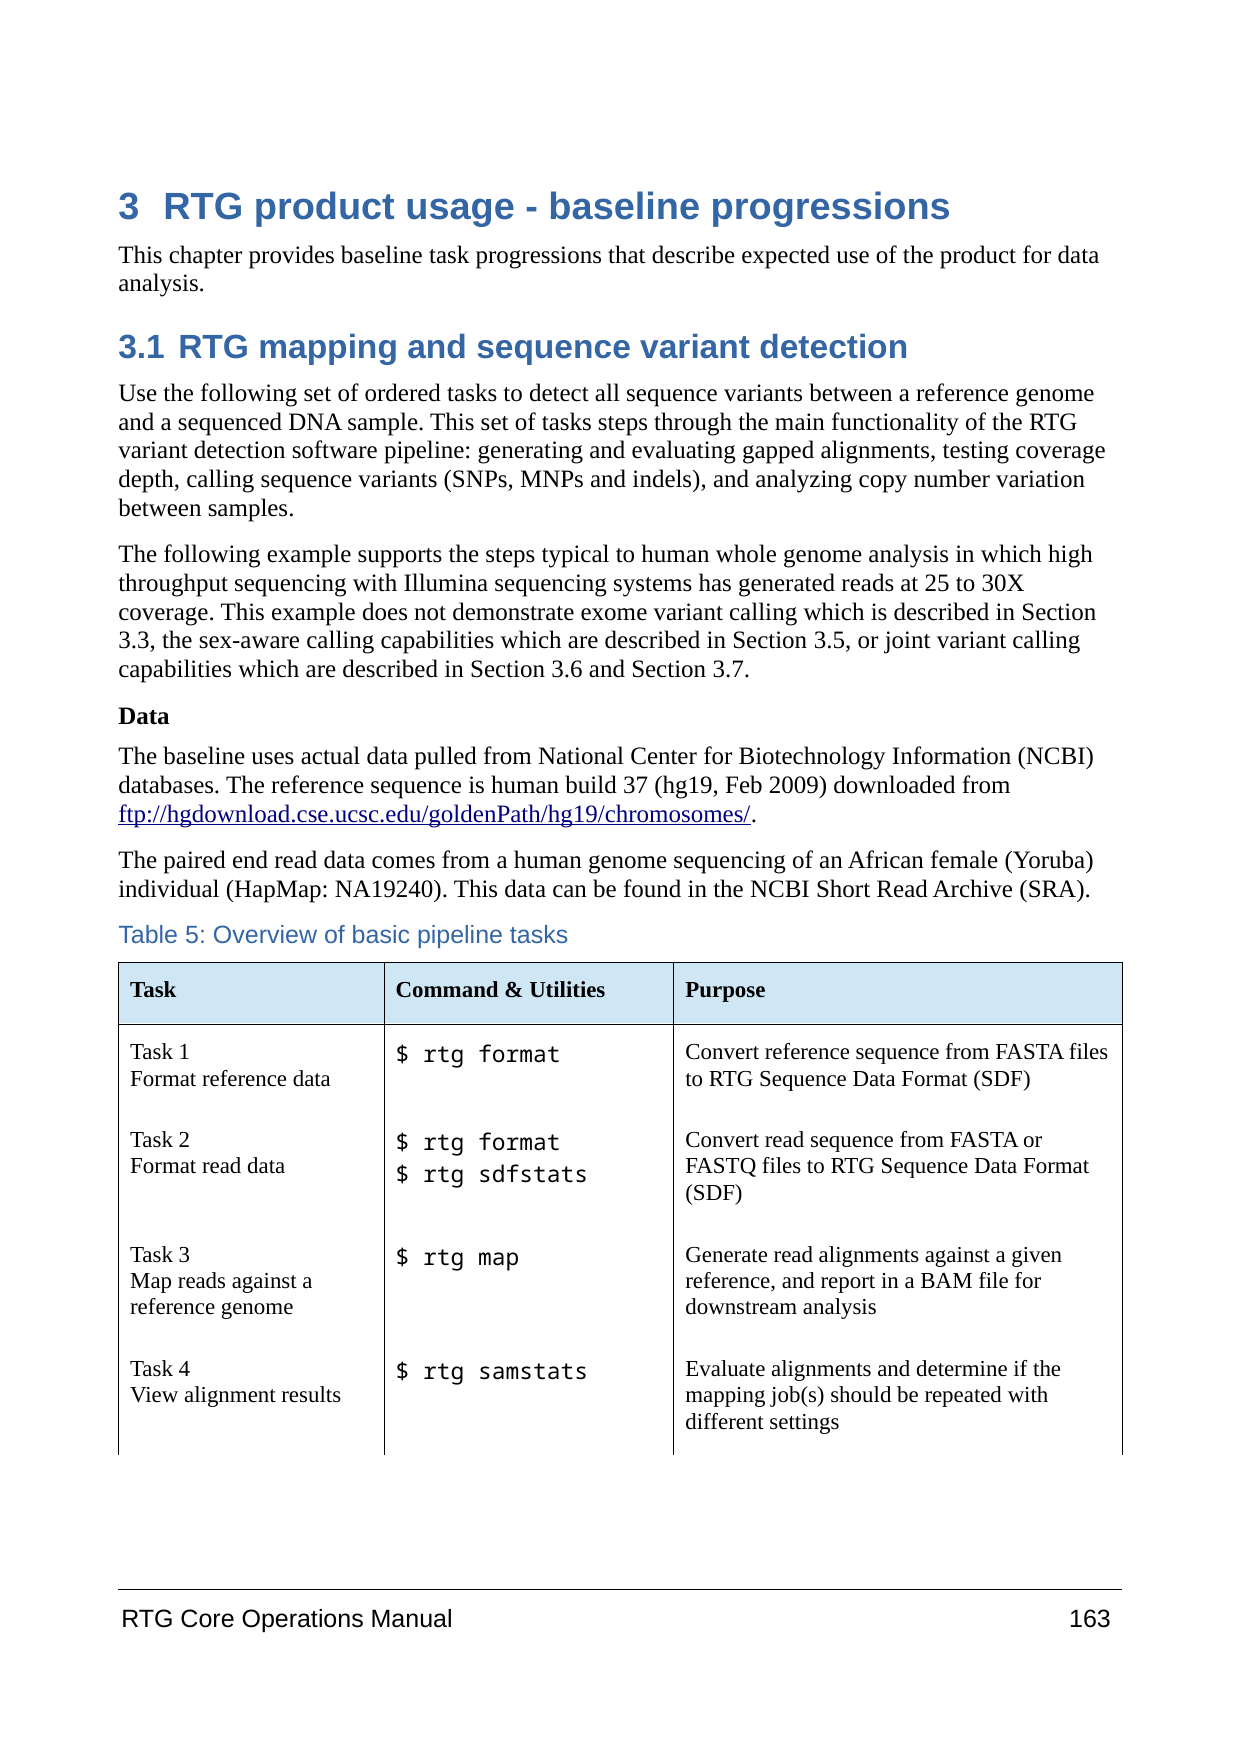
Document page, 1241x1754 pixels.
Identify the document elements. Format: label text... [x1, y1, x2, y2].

table_cell $ rtg format $ rtg sdfstats [385, 1112, 673, 1226]
table_cell Task 3 Map reads against a reference genome [119, 1226, 384, 1340]
text The paired end read data comes from a human genome sequencing of an African female (Yoruba) individual (HapMap: NA19240). This data can be found in the NCBI Short Read Archive (SRA). [118, 845, 1122, 903]
subtitle RTG product usage - baseline progressions [118, 184, 1122, 227]
table_header Task [119, 963, 384, 1023]
table_header Purpose [674, 963, 1122, 1023]
table_cell Convert reference sequence from FASTA files to RTG Sequence Data Format (SDF) [674, 1025, 1122, 1112]
text This chapter provides baseline task progressions that describe expected use of the product for data analysis. [118, 240, 1122, 297]
text The baseline uses actual data pulled from National Center for Biotechnology Information (NCBI) databases. The reference sequence is human build 37 (hg19, Feb 2009) downloaded from ftp://hgdownload.cse.ucsc.edu/goldenPath/hg19/chromosomes/. [118, 741, 1122, 827]
table_cell Evaluate alignments and determine if the mapping job(s) should be repeated with different settings [674, 1340, 1122, 1455]
text Use the following set of ordered tasks to detect all sequence variants between a reference genome and a sequenced DNA sample. This set of tasks steps through the main functionality of the RTG variant detection software pipeline: generating and evaluating gapped alignments, testing coverage depth, calling sequence variants (SNPs, MNPs and indels), and analyzing copy number variation between samples. [118, 378, 1122, 522]
table_cell Task 4 View alignment results [119, 1340, 384, 1455]
table_cell Convert read sequence from FASTA or FASTQ files to RTG Sequence Data Format (SDF) [674, 1112, 1122, 1226]
text Table 5: Overview of basic pipeline tasks [118, 920, 1122, 949]
table_cell Task 1 Format reference data [119, 1025, 384, 1112]
table_header Command & Utilities [385, 963, 673, 1023]
table_cell Task 2 Format read data [119, 1112, 384, 1226]
table_cell Generate read alignments against a given reference, and report in a BAM file for downstream analysis [674, 1226, 1122, 1340]
table_cell $ rtg samstats [385, 1340, 673, 1455]
subtitle RTG mapping and sequence variant detection [118, 327, 1122, 365]
table_cell $ rtg format [385, 1025, 673, 1112]
subtitle Data [118, 701, 1122, 729]
text The following example supports the steps typical to human whole genome analysis in which high throughput sequencing with Illumina sequencing systems has generated reads at 25 to 30X coverage. This example does not demonstrate exome variant calling which is described in Section 3.3, the sex-aware calling capabilities which are described in Section 3.5, or joint variant calling capabilities which are described in Section 3.6 and Section 3.7. [118, 539, 1122, 683]
table_cell $ rtg map [385, 1226, 673, 1340]
